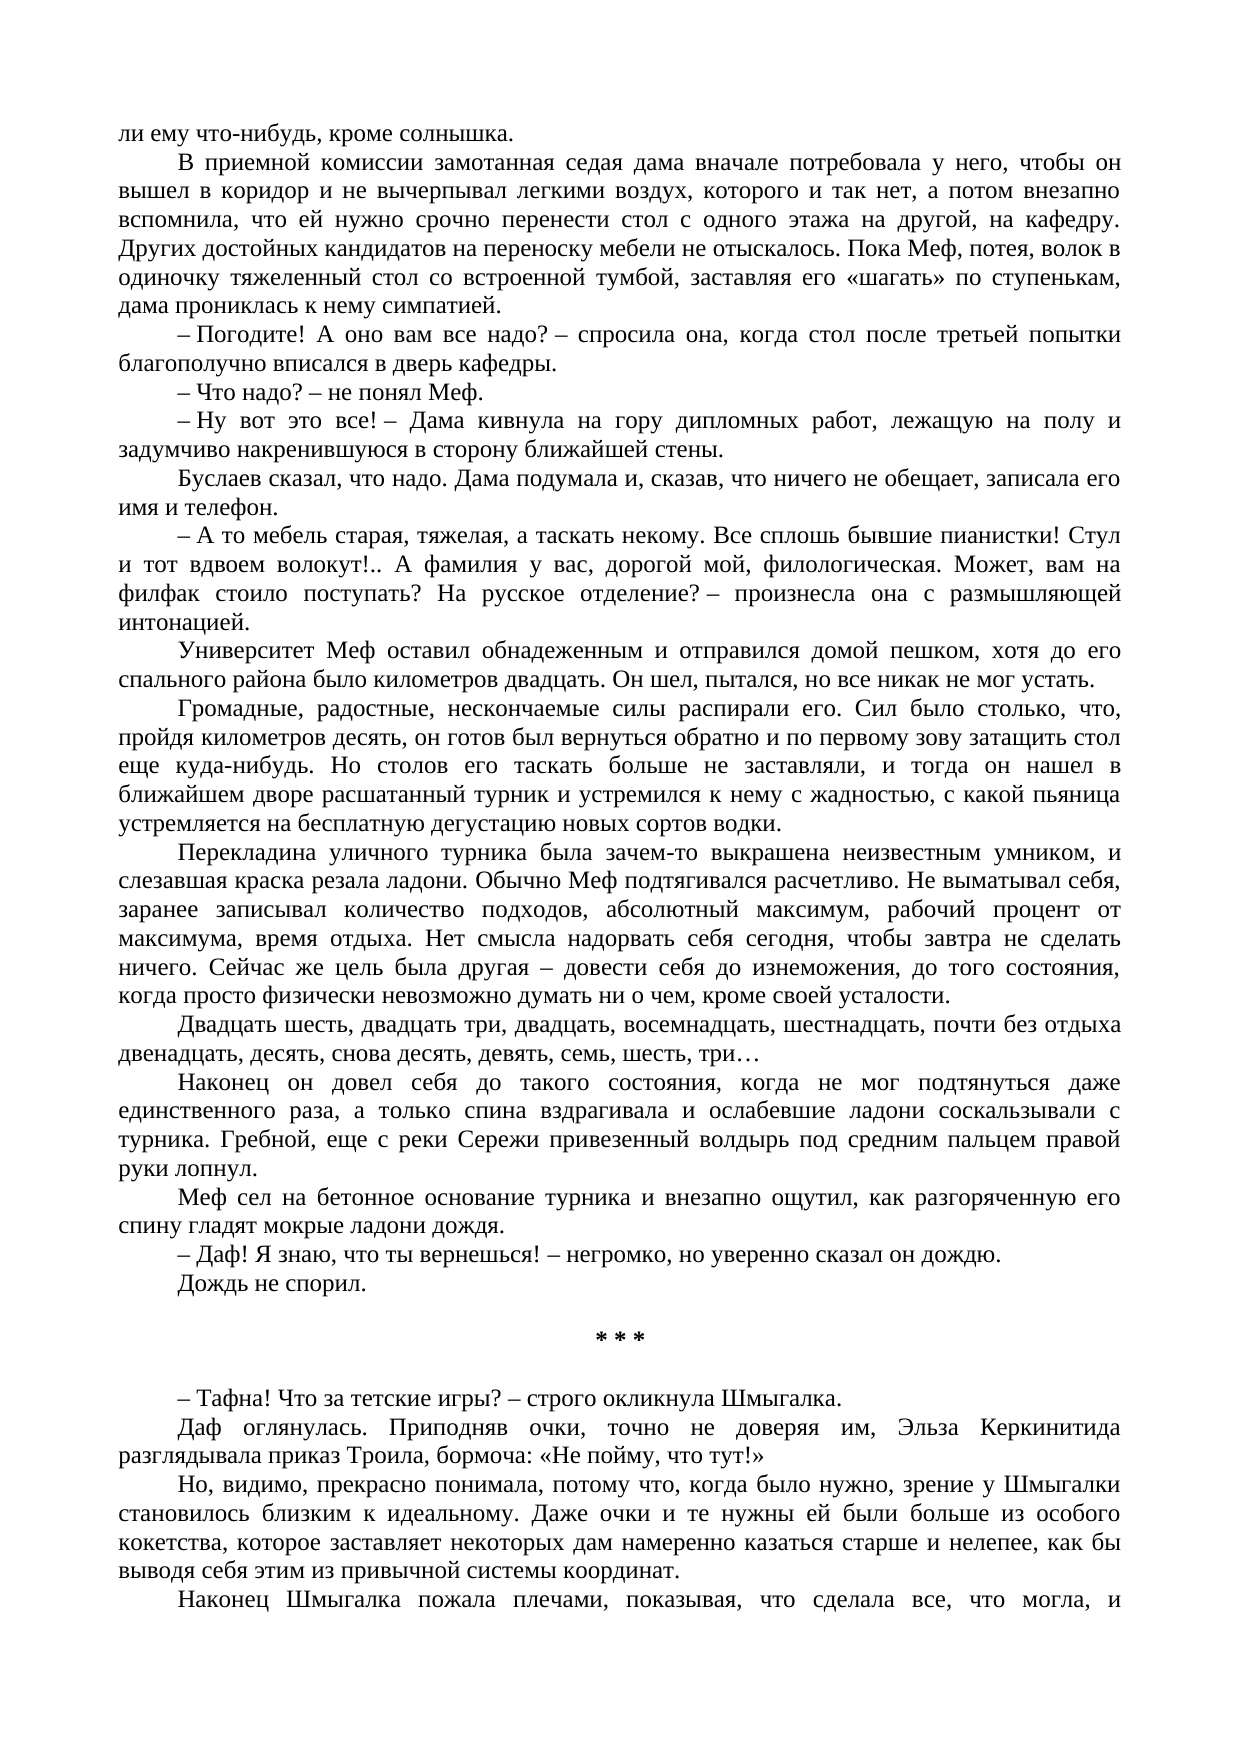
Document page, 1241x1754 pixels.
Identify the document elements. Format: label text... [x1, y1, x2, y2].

text – Тафна! Что за тетские игры? – строго окликнула Шмыгалка. [118, 1383, 1122, 1412]
text Дождь не спорил. [118, 1268, 1122, 1297]
text В приемной комиссии замотанная седая дама вначале потребовала у него, чтобы он вышел в коридор и не вычерпывал легкими воздух, которого и так нет, а потом внезапно вспомнила, что ей нужно срочно перенести стол с одного этажа на другой, на кафедру. Других достойных кандидатов на переноску мебели не отыскалось. Пока Меф, потея, волок в одиночку тяжеленный стол со встроенной тумбой, заставляя его «шагать» по ступенькам, дама прониклась к нему симпатией. [118, 147, 1122, 319]
text Но, видимо, прекрасно понимала, потому что, когда было нужно, зрение у Шмыгалки становилось близким к идеальному. Даже очки и те нужны ей были больше из особого кокетства, которое заставляет некоторых дам намеренно казаться старше и нелепее, как бы выводя себя этим из привычной системы координат. [118, 1469, 1122, 1584]
text – А то мебель старая, тяжелая, а таскать некому. Все сплошь бывшие пианистки! Стул и тот вдвоем волокут!.. А фамилия у вас, дорогой мой, филологическая. Может, вам на филфак стоило поступать? На русское отделение? – произнесла она с размышляющей интонацией. [118, 521, 1122, 636]
text – Даф! Я знаю, что ты вернешься! – негромко, но уверенно сказал он дождю. [118, 1239, 1122, 1268]
subtitle * * * [118, 1326, 1122, 1354]
text Двадцать шесть, двадцать три, двадцать, восемнадцать, шестнадцать, почти без отдыха двенадцать, десять, снова десять, девять, семь, шесть, три… [118, 1009, 1122, 1067]
text Университет Меф оставил обнадеженным и отправился домой пешком, хотя до его спального района было километров двадцать. Он шел, пытался, но все никак не мог устать. [118, 636, 1122, 693]
text Наконец он довел себя до такого состояния, когда не мог подтянуться даже единственного раза, а только спина вздрагивала и ослабевшие ладони соскальзывали с турника. Гребной, еще с реки Сережи привезенный волдырь под средним пальцем правой руки лопнул. [118, 1067, 1122, 1182]
text Буслаев сказал, что надо. Дама подумала и, сказав, что ничего не обещает, записала его имя и телефон. [118, 463, 1122, 521]
text – Погодите! А оно вам все надо? – спросила она, когда стол после третьей попытки благополучно вписался в дверь кафедры. [118, 319, 1122, 377]
text Перекладина уличного турника была зачем‑то выкрашена неизвестным умником, и слезавшая краска резала ладони. Обычно Меф подтягивался расчетливо. Не выматывал себя, заранее записывал количество подходов, абсолютный максимум, рабочий процент от максимума, время отдыха. Нет смысла надорвать себя сегодня, чтобы завтра не сделать ничего. Сейчас же цель была другая – довести себя до изнеможения, до того состояния, когда просто физически невозможно думать ни о чем, кроме своей усталости. [118, 837, 1122, 1009]
text Наконец Шмыгалка пожала плечами, показывая, что сделала все, что могла, и [118, 1584, 1122, 1613]
text – Что надо? – не понял Меф. [118, 377, 1122, 406]
text Меф сел на бетонное основание турника и внезапно ощутил, как разгоряченную его спину гладят мокрые ладони дождя. [118, 1182, 1122, 1239]
text Громадные, радостные, нескончаемые силы распирали его. Сил было столько, что, пройдя километров десять, он готов был вернуться обратно и по первому зову затащить стол еще куда‑нибудь. Но столов его таскать больше не заставляли, и тогда он нашел в ближайшем дворе расшатанный турник и устремился к нему с жадностью, с какой пьяница устремляется на бесплатную дегустацию новых сортов водки. [118, 693, 1122, 837]
text ли ему что‑нибудь, кроме солнышка. [118, 118, 1122, 147]
text – Ну вот это все! – Дама кивнула на гору дипломных работ, лежащую на полу и задумчиво накренившуюся в сторону ближайшей стены. [118, 406, 1122, 463]
text Даф оглянулась. Приподняв очки, точно не доверяя им, Эльза Керкинитида разглядывала приказ Троила, бормоча: «Не пойму, что тут!» [118, 1412, 1122, 1469]
